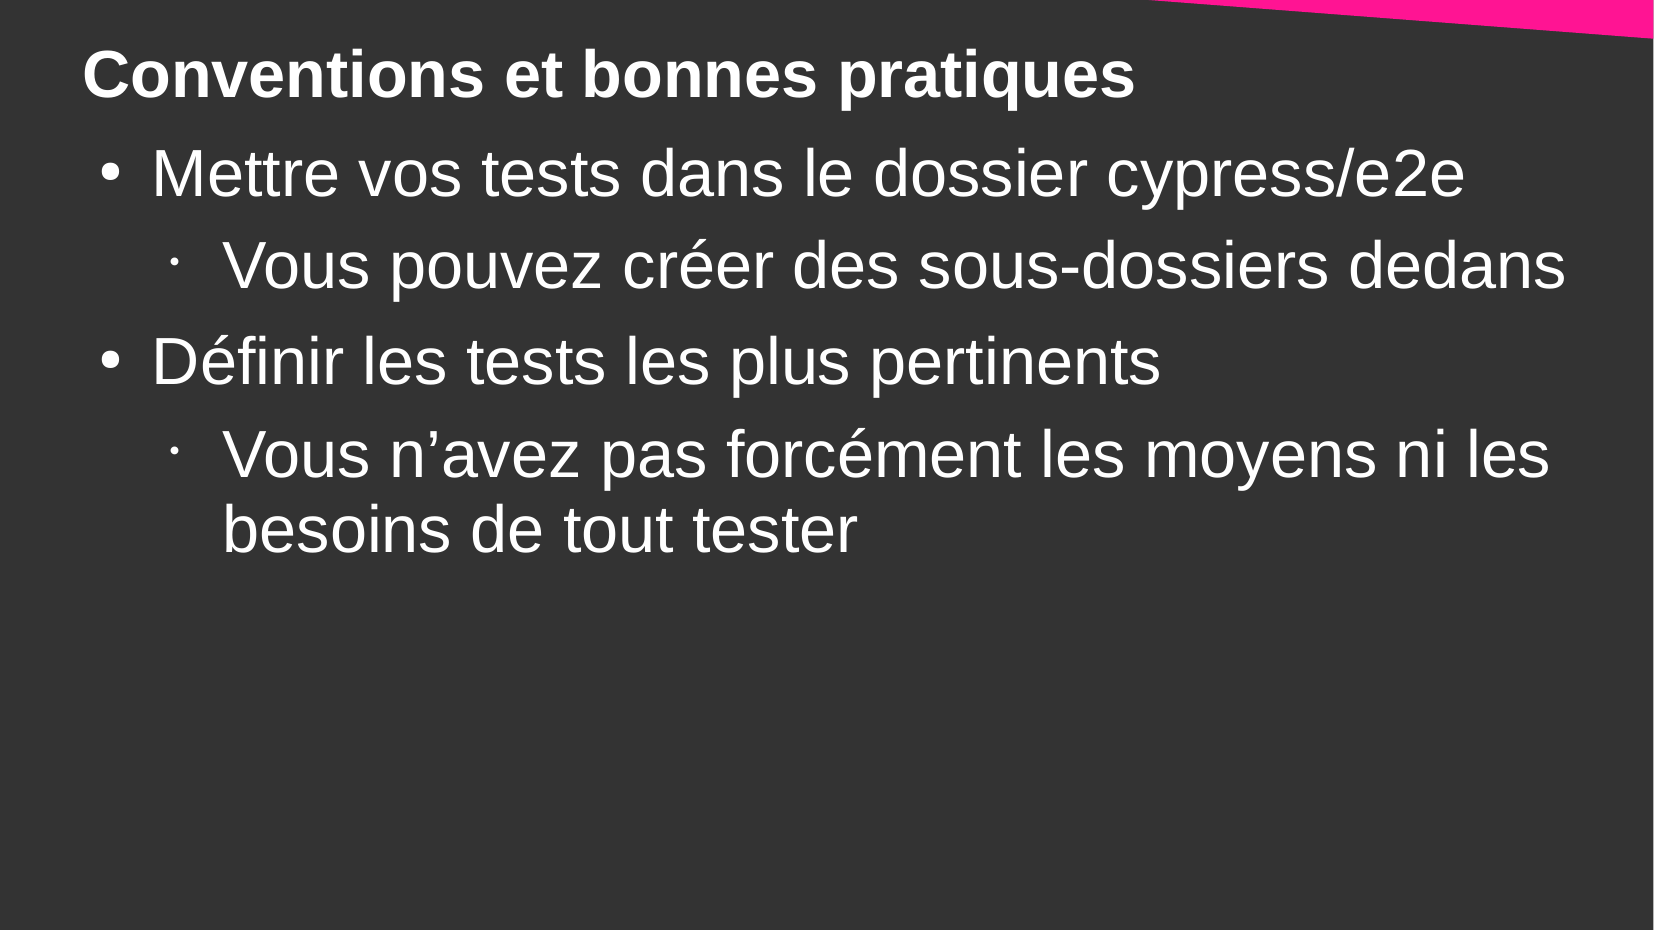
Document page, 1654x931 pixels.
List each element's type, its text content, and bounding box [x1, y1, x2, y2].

text_box [1148, 0, 1654, 39]
list Mettre vos tests dans le dossier cypress/e2e Vous pouvez créer des sous-dossiers dedans Définir les tests les plus pertinents Vous n’avez pas forcément les moyens ni les besoins de tout tester [80, 135, 1620, 804]
title Conventions et bonnes pratiques [82, 37, 1571, 112]
